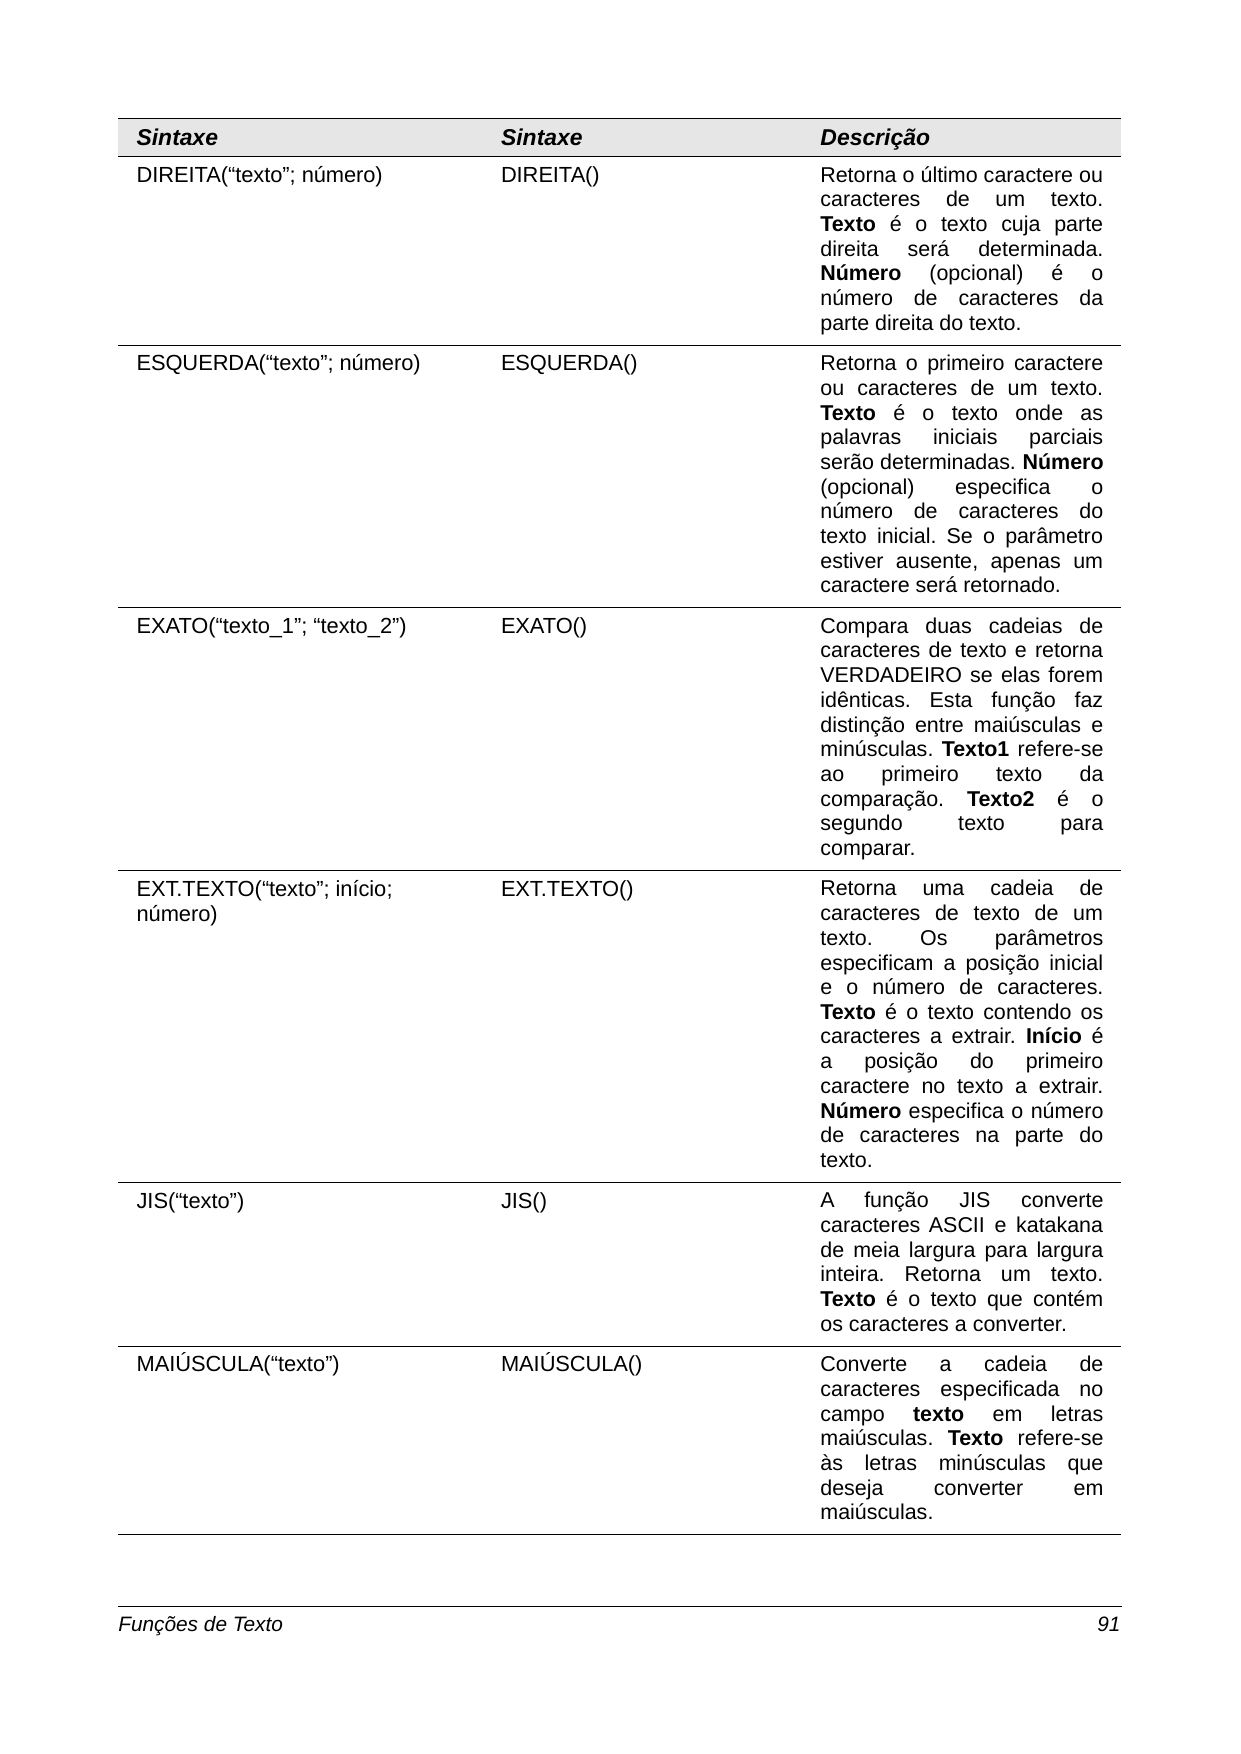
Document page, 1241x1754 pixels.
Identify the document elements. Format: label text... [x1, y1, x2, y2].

table_cell MAIÚSCULA() [483, 1347, 802, 1534]
table_cell JIS() [483, 1183, 802, 1346]
table_cell Converte a cadeia de caracteres especificada no campo texto em letras maiúsculas. Texto refere-se às letras minúsculas que deseja converter em maiúsculas. [802, 1347, 1121, 1534]
table_cell Compara duas cadeias de caracteres de texto e retorna VERDADEIRO se elas forem idênticas. Esta função faz distinção entre maiúsculas e minúsculas. Texto1 refere-se ao primeiro texto da comparação. Texto2 é o segundo texto para comparar. [802, 608, 1121, 870]
table_cell A função JIS converte caracteres ASCII e katakana de meia largura para largura inteira. Retorna um texto. Texto é o texto que contém os caracteres a converter. [802, 1183, 1121, 1346]
table_cell EXT.TEXTO(“texto”; início; número) [118, 871, 483, 1182]
table_cell EXATO(“texto_1”; “texto_2”) [118, 608, 483, 870]
table_header Sintaxe [483, 119, 802, 156]
table_header Sintaxe [118, 119, 483, 156]
table_cell ESQUERDA(“texto”; número) [118, 346, 483, 607]
table_cell DIREITA(“texto”; número) [118, 157, 483, 344]
table_header Descrição [802, 119, 1121, 156]
table_cell EXT.TEXTO() [483, 871, 802, 1182]
table_cell DIREITA() [483, 157, 802, 344]
table_cell Retorna o último caractere ou caracteres de um texto. Texto é o texto cuja parte direita será determinada. Número (opcional) é o número de caracteres da parte direita do texto. [802, 157, 1121, 344]
table_cell Retorna o primeiro caractere ou caracteres de um texto. Texto é o texto onde as palavras iniciais parciais serão determinadas. Número (opcional) especifica o número de caracteres do texto inicial. Se o parâmetro estiver ausente, apenas um caractere será retornado. [802, 346, 1121, 607]
table_cell JIS(“texto”) [118, 1183, 483, 1346]
table_cell ESQUERDA() [483, 346, 802, 607]
table_cell MAIÚSCULA(“texto”) [118, 1347, 483, 1534]
table_cell Retorna uma cadeia de caracteres de texto de um texto. Os parâmetros especificam a posição inicial e o número de caracteres. Texto é o texto contendo os caracteres a extrair. Início é a posição do primeiro caractere no texto a extrair. Número especifica o número de caracteres na parte do texto. [802, 871, 1121, 1182]
table_cell EXATO() [483, 608, 802, 870]
